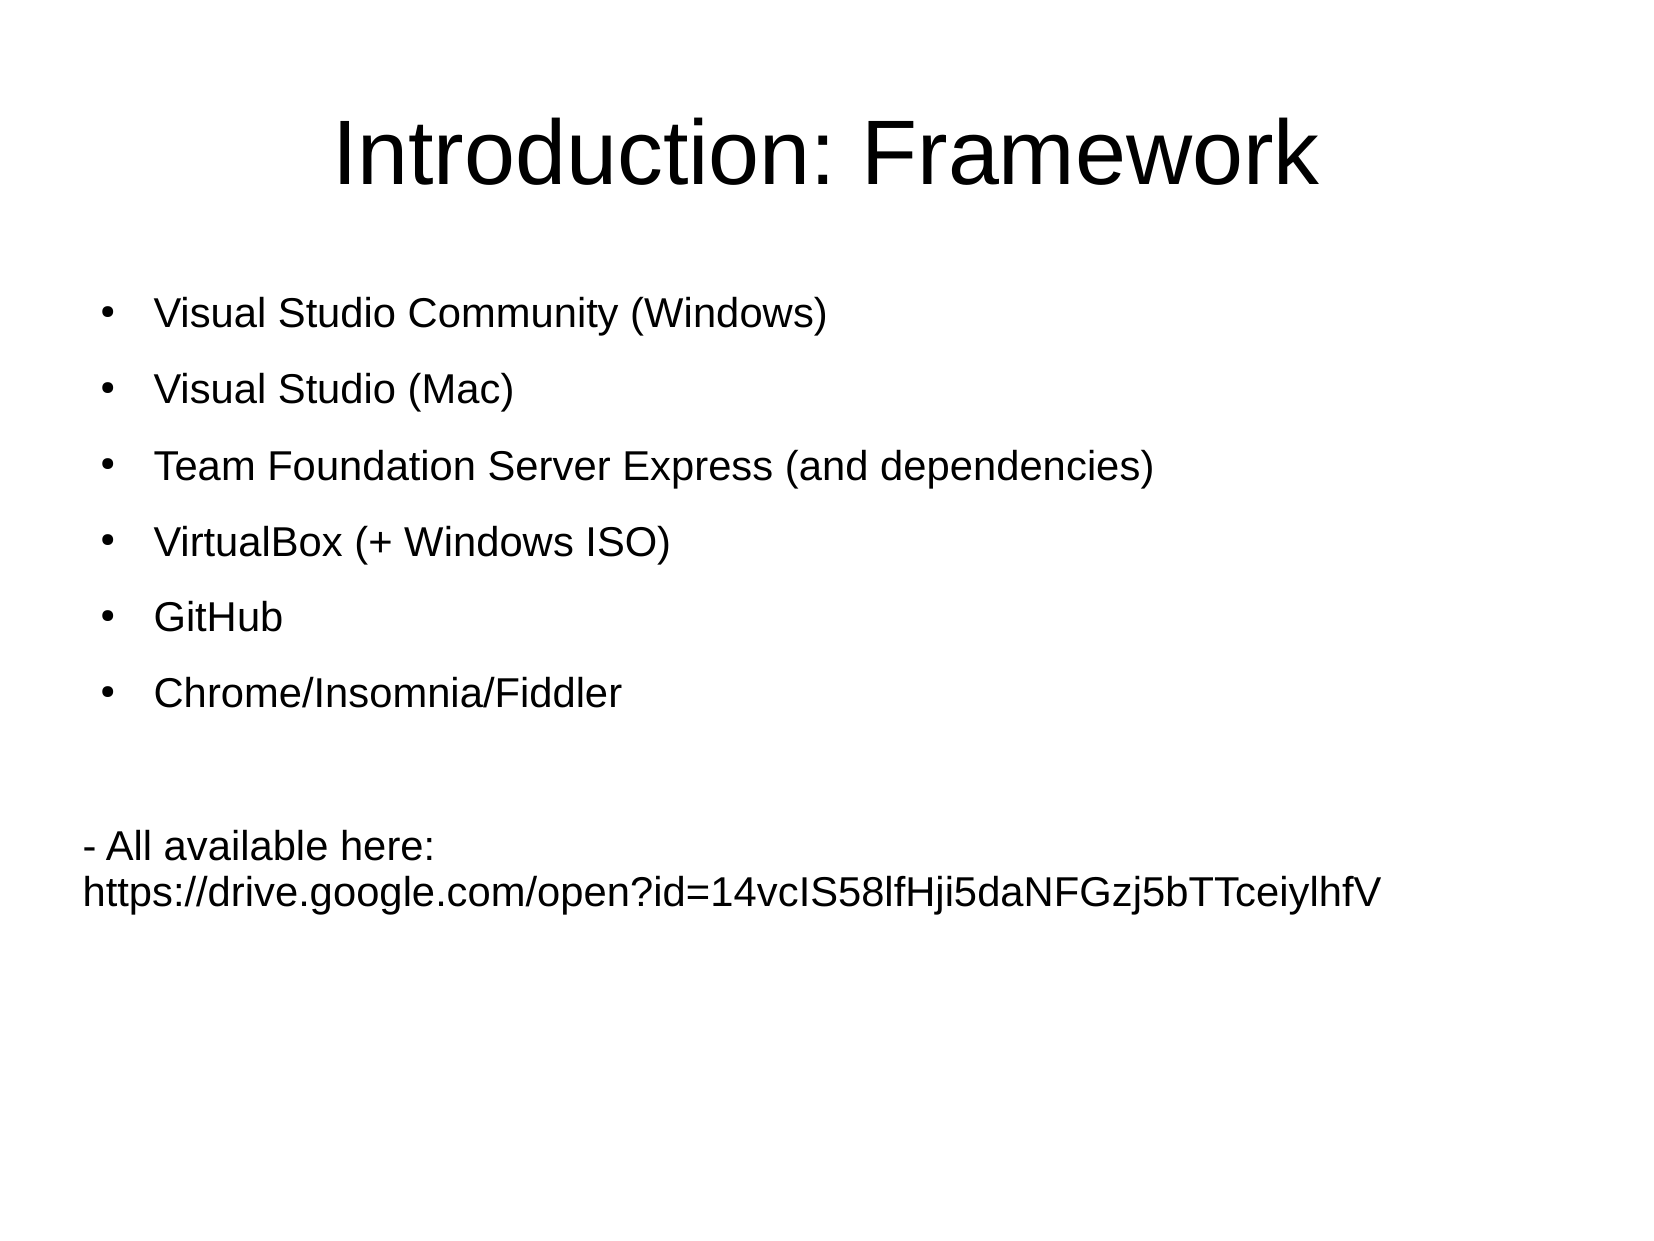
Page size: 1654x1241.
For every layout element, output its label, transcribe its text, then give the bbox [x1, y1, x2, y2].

title Introduction: Framework [82, 49, 1571, 257]
list Visual Studio Community (Windows) Visual Studio (Mac) Team Foundation Server Express (and dependencies) VirtualBox (+ Windows ISO) GitHub Chrome/Insomnia/Fiddler - All available here: https://drive.google.com/open?id=14vcIS58lfHji5daNFGzj5bTTceiylhfV [82, 290, 1571, 1010]
